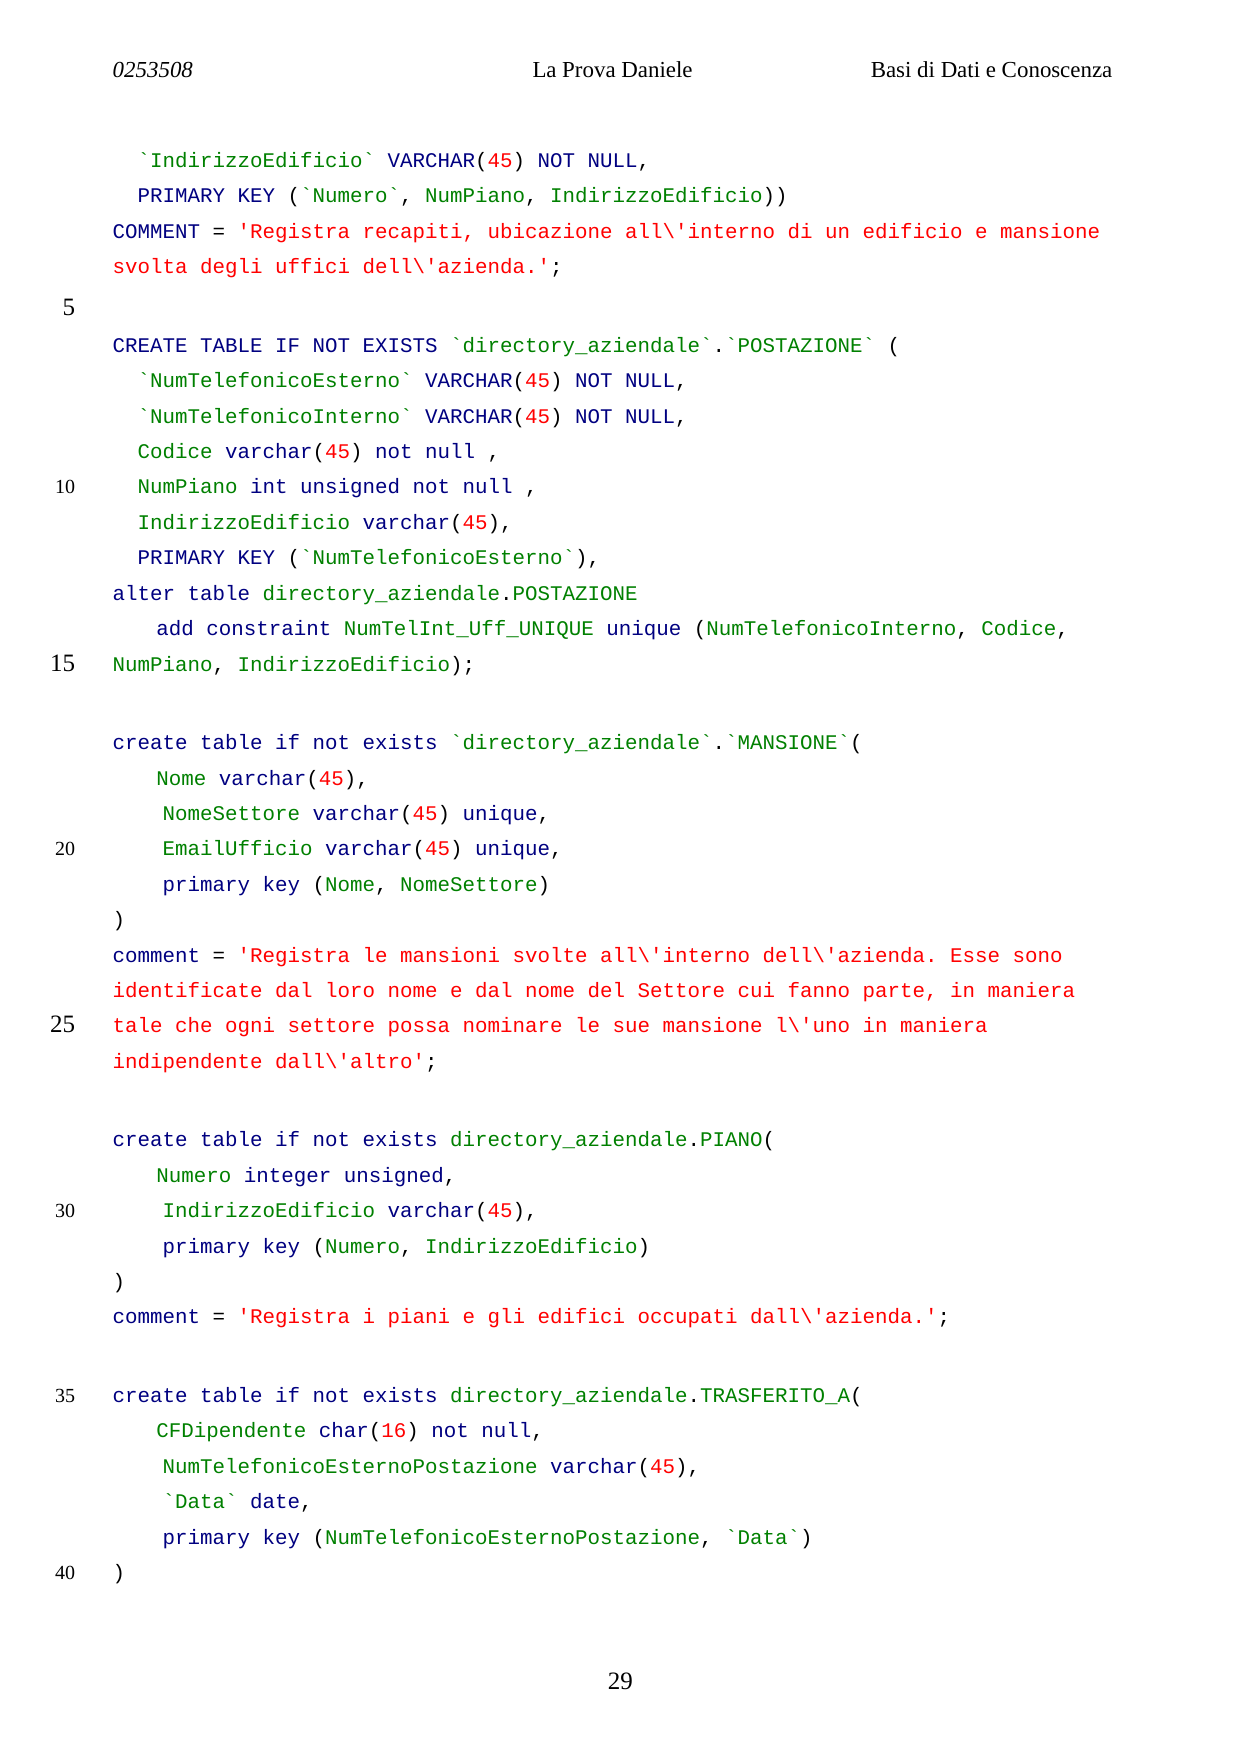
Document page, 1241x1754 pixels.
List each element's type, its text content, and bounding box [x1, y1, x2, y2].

text CREATE TABLE IF NOT EXISTS `directory_aziendale`.`POSTAZIONE` ( [112, 335, 1128, 358]
text create table if not exists directory_aziendale.TRASFERITO_A( [112, 1385, 1128, 1409]
text primary key (Nome, NomeSettore) [112, 874, 1128, 897]
text EmailUfficio varchar(45) unique, [112, 838, 1128, 862]
text `Data` date, [112, 1491, 1128, 1515]
text Codice varchar(45) not null , [112, 441, 1128, 465]
text IndirizzoEdificio varchar(45), [112, 512, 1128, 536]
text PRIMARY KEY (`Numero`, NumPiano, IndirizzoEdificio)) [112, 185, 1128, 209]
text comment = 'Registra i piani e gli edifici occupati dall\'azienda.'; [112, 1306, 1128, 1330]
text `IndirizzoEdificio` VARCHAR(45) NOT NULL, [112, 150, 1128, 174]
text `NumTelefonicoInterno` VARCHAR(45) NOT NULL, [112, 406, 1128, 429]
text PRIMARY KEY (`NumTelefonicoEsterno`), [112, 547, 1128, 571]
text create table if not exists `directory_aziendale`.`MANSIONE`( [112, 732, 1128, 756]
text create table if not exists directory_aziendale.PIANO( [112, 1129, 1128, 1153]
text ) [112, 1271, 1128, 1295]
text Nome varchar(45), [112, 767, 1128, 791]
text IndirizzoEdificio varchar(45), [112, 1200, 1128, 1224]
text primary key (NumTelefonicoEsternoPostazione, `Data`) [112, 1527, 1128, 1550]
text primary key (Numero, IndirizzoEdificio) [112, 1236, 1128, 1259]
text ) [112, 1562, 1128, 1586]
text NumPiano int unsigned not null , [112, 476, 1128, 500]
text ) [112, 909, 1128, 933]
text CFDipendente char(16) not null, [112, 1420, 1128, 1444]
text NumTelefonicoEsternoPostazione varchar(45), [112, 1456, 1128, 1479]
text alter table directory_aziendale.POSTAZIONE [112, 583, 1128, 606]
text `NumTelefonicoEsterno` VARCHAR(45) NOT NULL, [112, 370, 1128, 394]
text comment = 'Registra le mansioni svolte all\'interno dell\'azienda. Esse sono identificate dal loro nome e dal nome del Settore cui fanno parte, in maniera tale che ogni settore possa nominare le sue mansione l\'uno in maniera indipendente dall\'altro'; [112, 944, 1128, 1074]
text add constraint NumTelInt_Uff_UNIQUE unique (NumTelefonicoInterno, Codice, NumPiano, IndirizzoEdificio); [112, 618, 1128, 677]
text NomeSettore varchar(45) unique, [112, 803, 1128, 827]
text Numero integer unsigned, [112, 1165, 1128, 1188]
text COMMENT = 'Registra recapiti, ubicazione all\'interno di un edificio e mansione svolta degli uffici dell\'azienda.'; [112, 221, 1128, 280]
